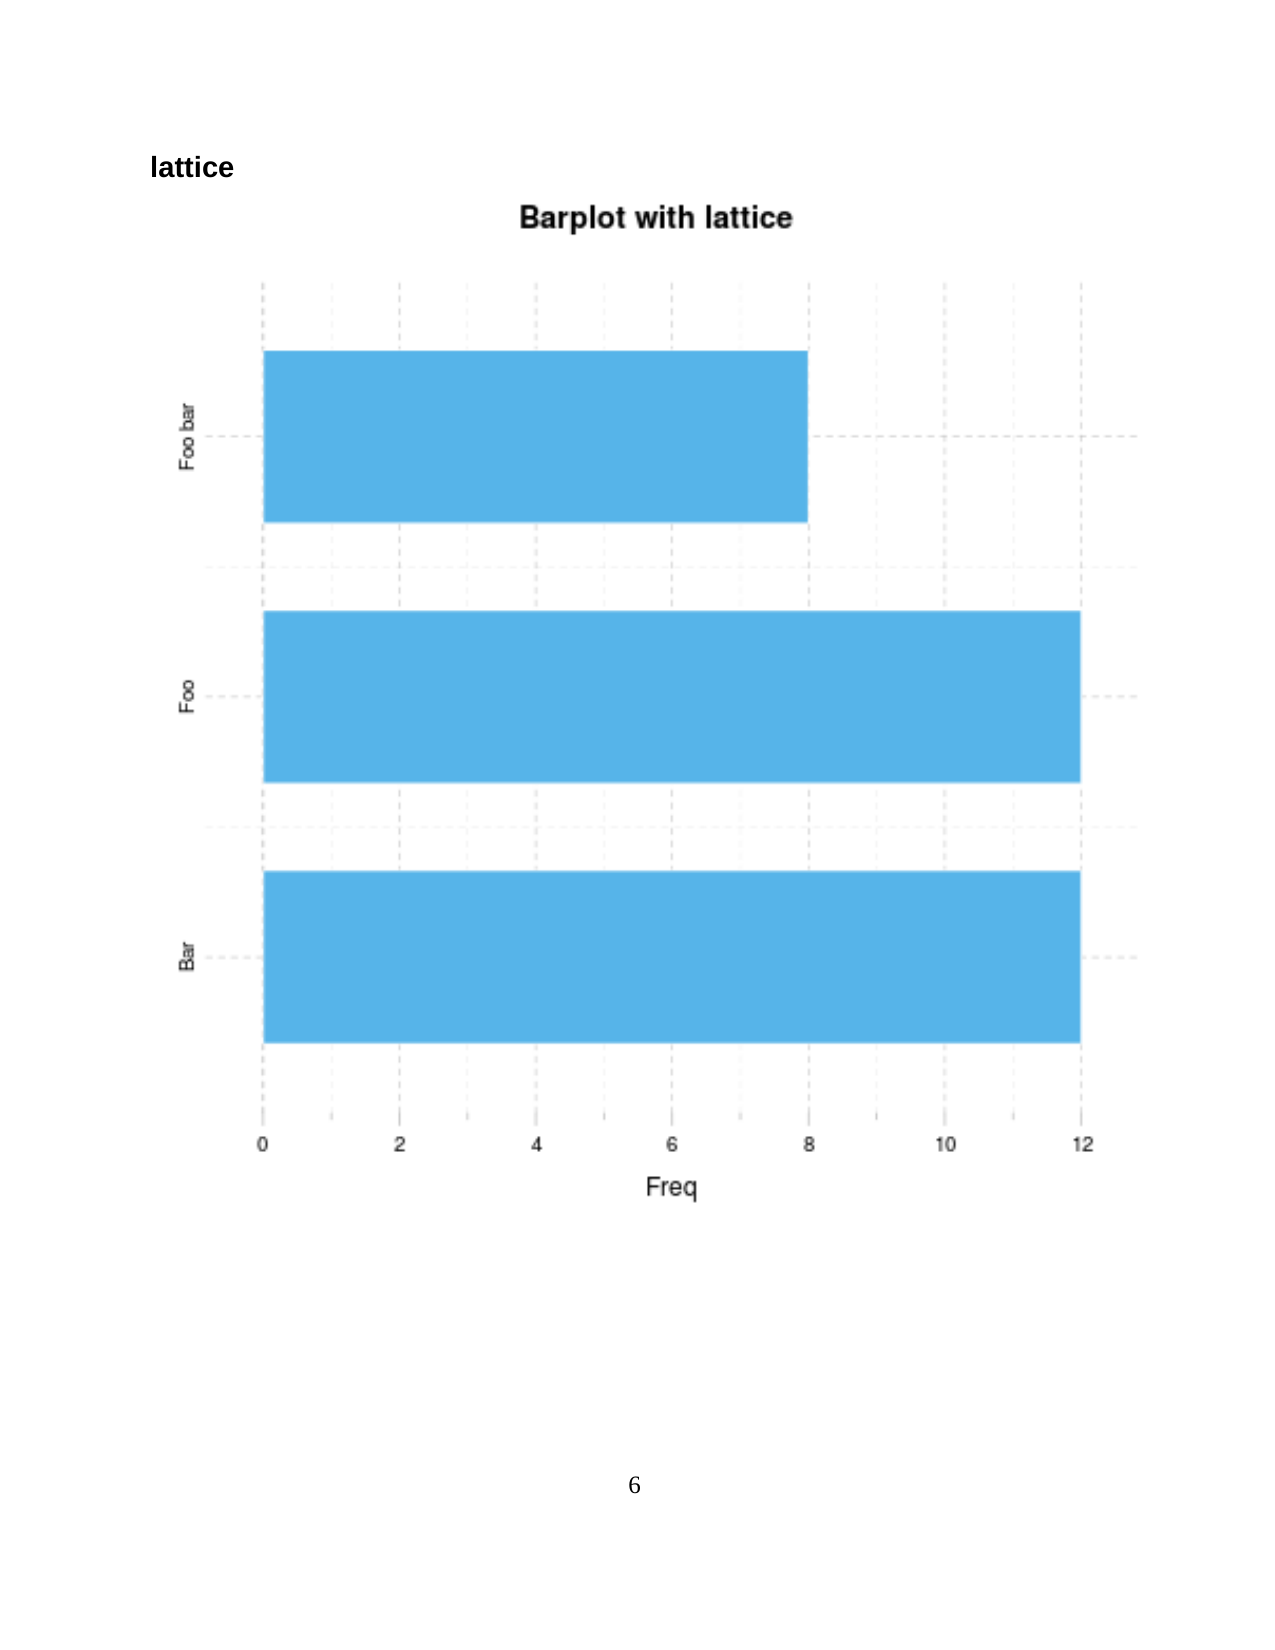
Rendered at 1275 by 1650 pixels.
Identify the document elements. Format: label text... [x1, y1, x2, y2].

subtitle lattice [150, 150, 1125, 183]
picture [150, 196, 1163, 1209]
